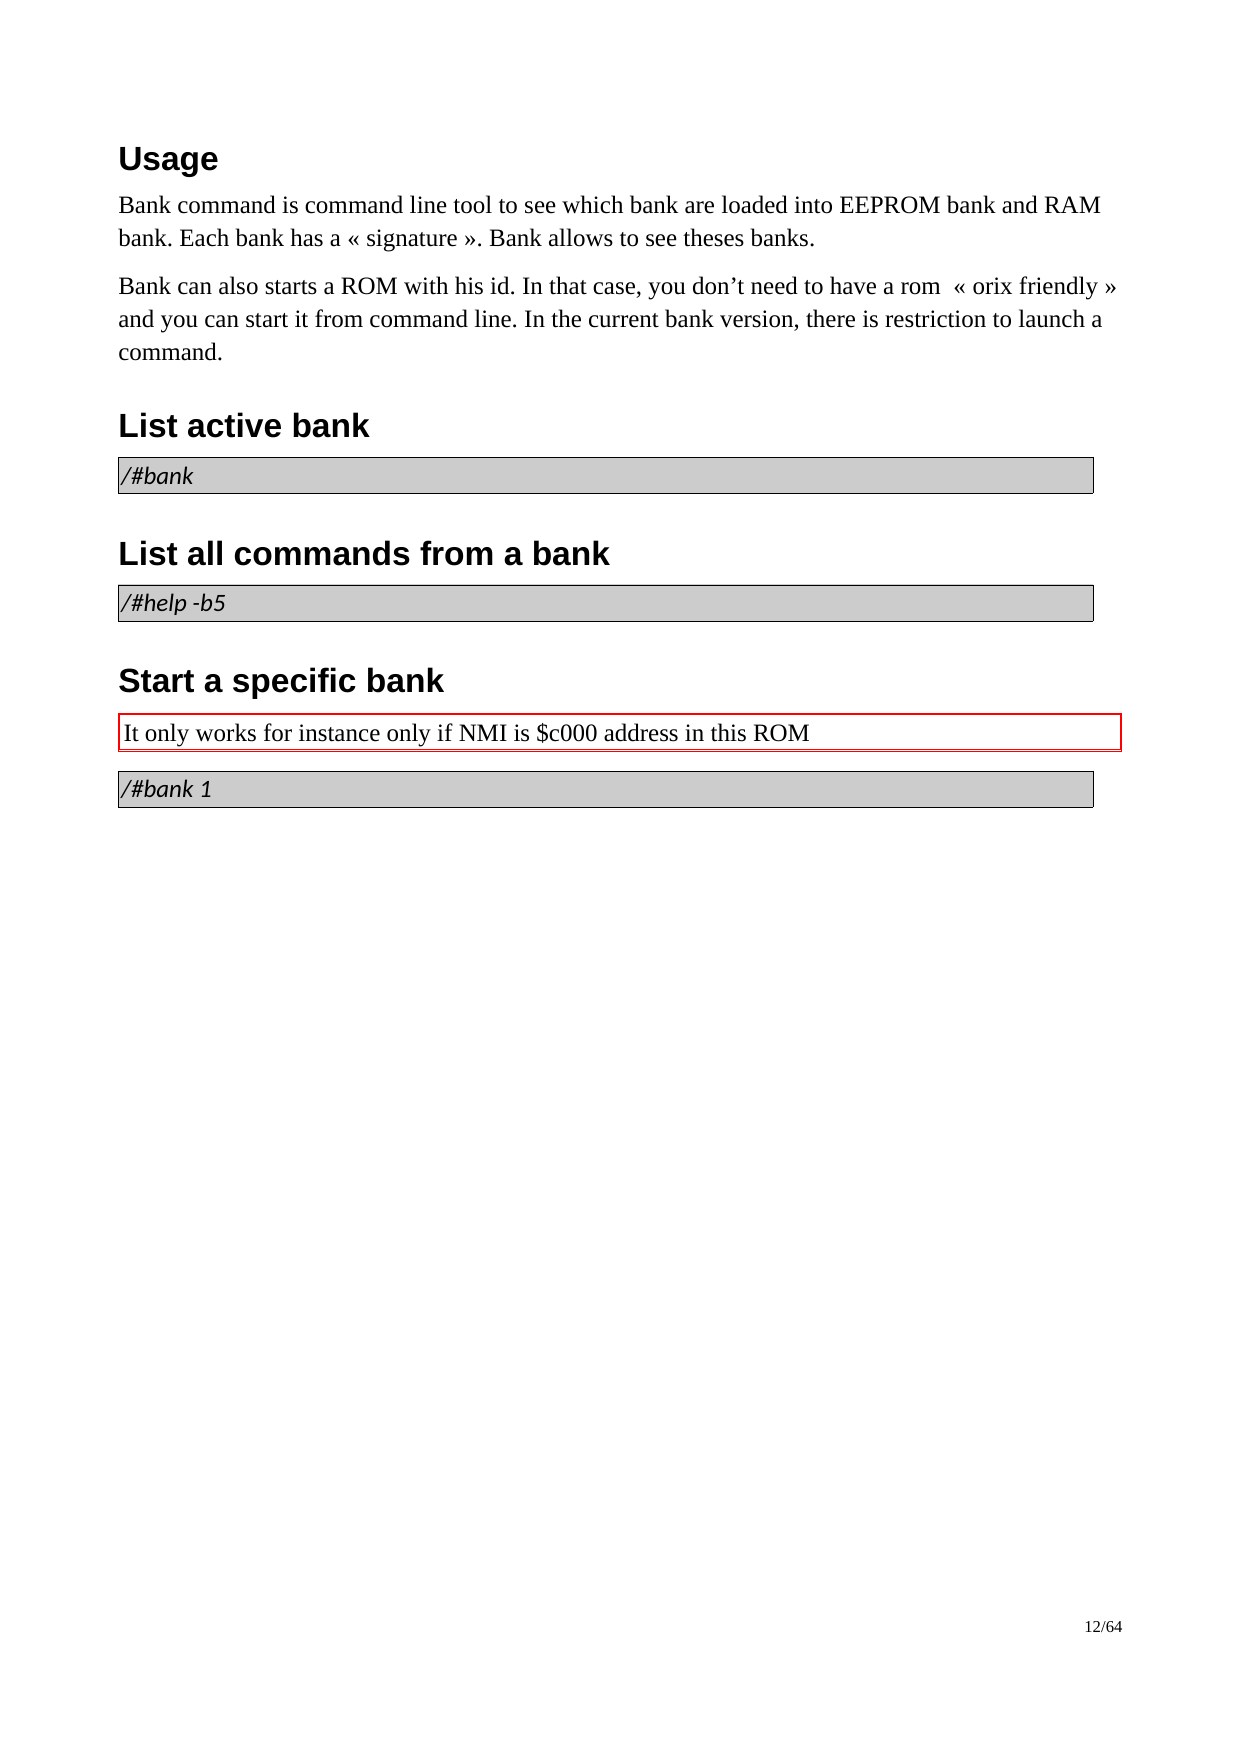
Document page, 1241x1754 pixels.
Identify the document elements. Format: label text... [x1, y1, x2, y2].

text It only works for instance only if NMI is $c000 address in this ROM [120, 715, 1120, 749]
subtitle List all commands from a bank [118, 533, 1122, 572]
text Bank command is command line tool to see which bank are loaded into EEPROM bank and RAM bank. Each bank has a « signature ». Bank allows to see theses banks. [118, 190, 1122, 252]
text /#help -b5 [119, 586, 1093, 621]
subtitle Usage [118, 139, 1122, 178]
subtitle Start a specific bank [118, 661, 1122, 700]
text /#bank 1 [119, 772, 1093, 807]
subtitle List active bank [118, 406, 1122, 444]
text Bank can also starts a ROM with his id. In that case, you don’t need to have a rom « orix friendly » and you can start it from command line. In the current bank version, there is restriction to launch a command. [118, 271, 1122, 366]
text /#bank [119, 458, 1093, 493]
